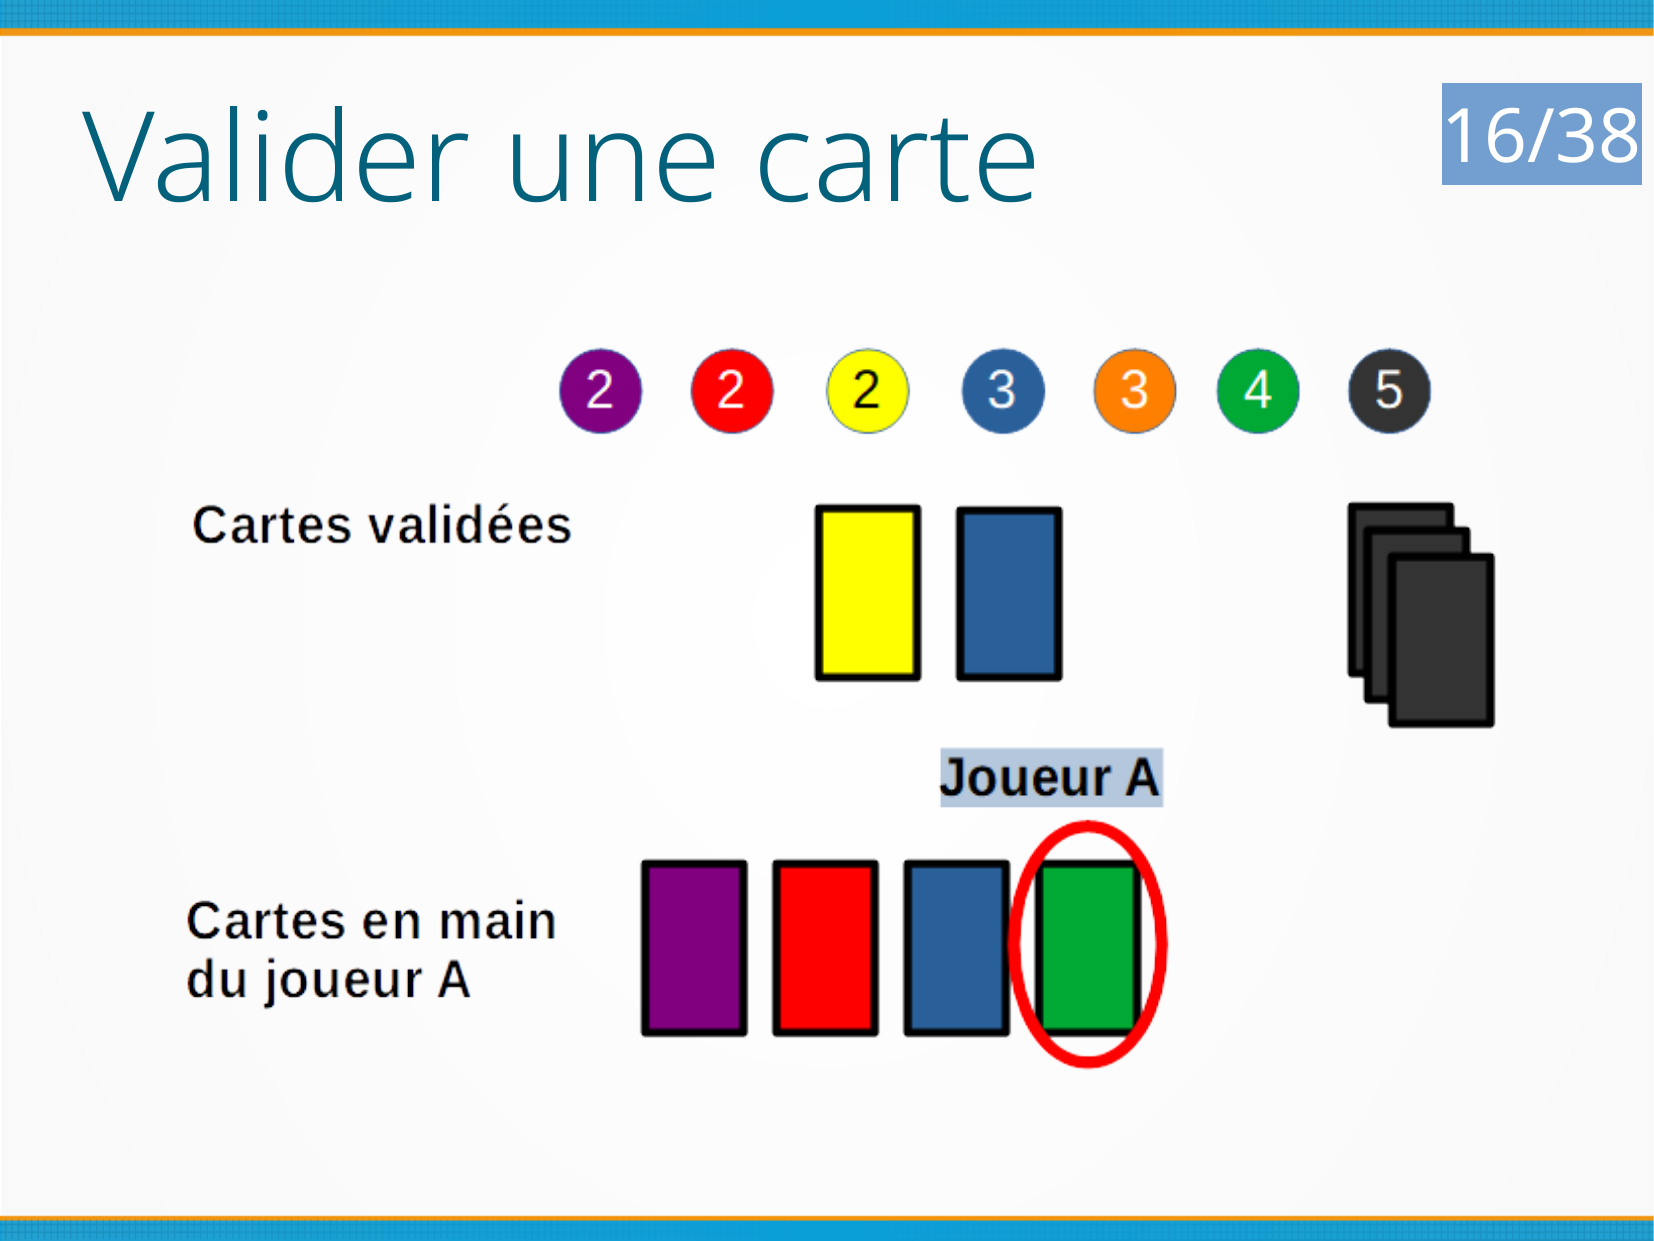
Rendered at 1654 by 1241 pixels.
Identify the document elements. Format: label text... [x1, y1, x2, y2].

title Valider une carte [82, 49, 1571, 257]
picture [0, 0, 1654, 1241]
